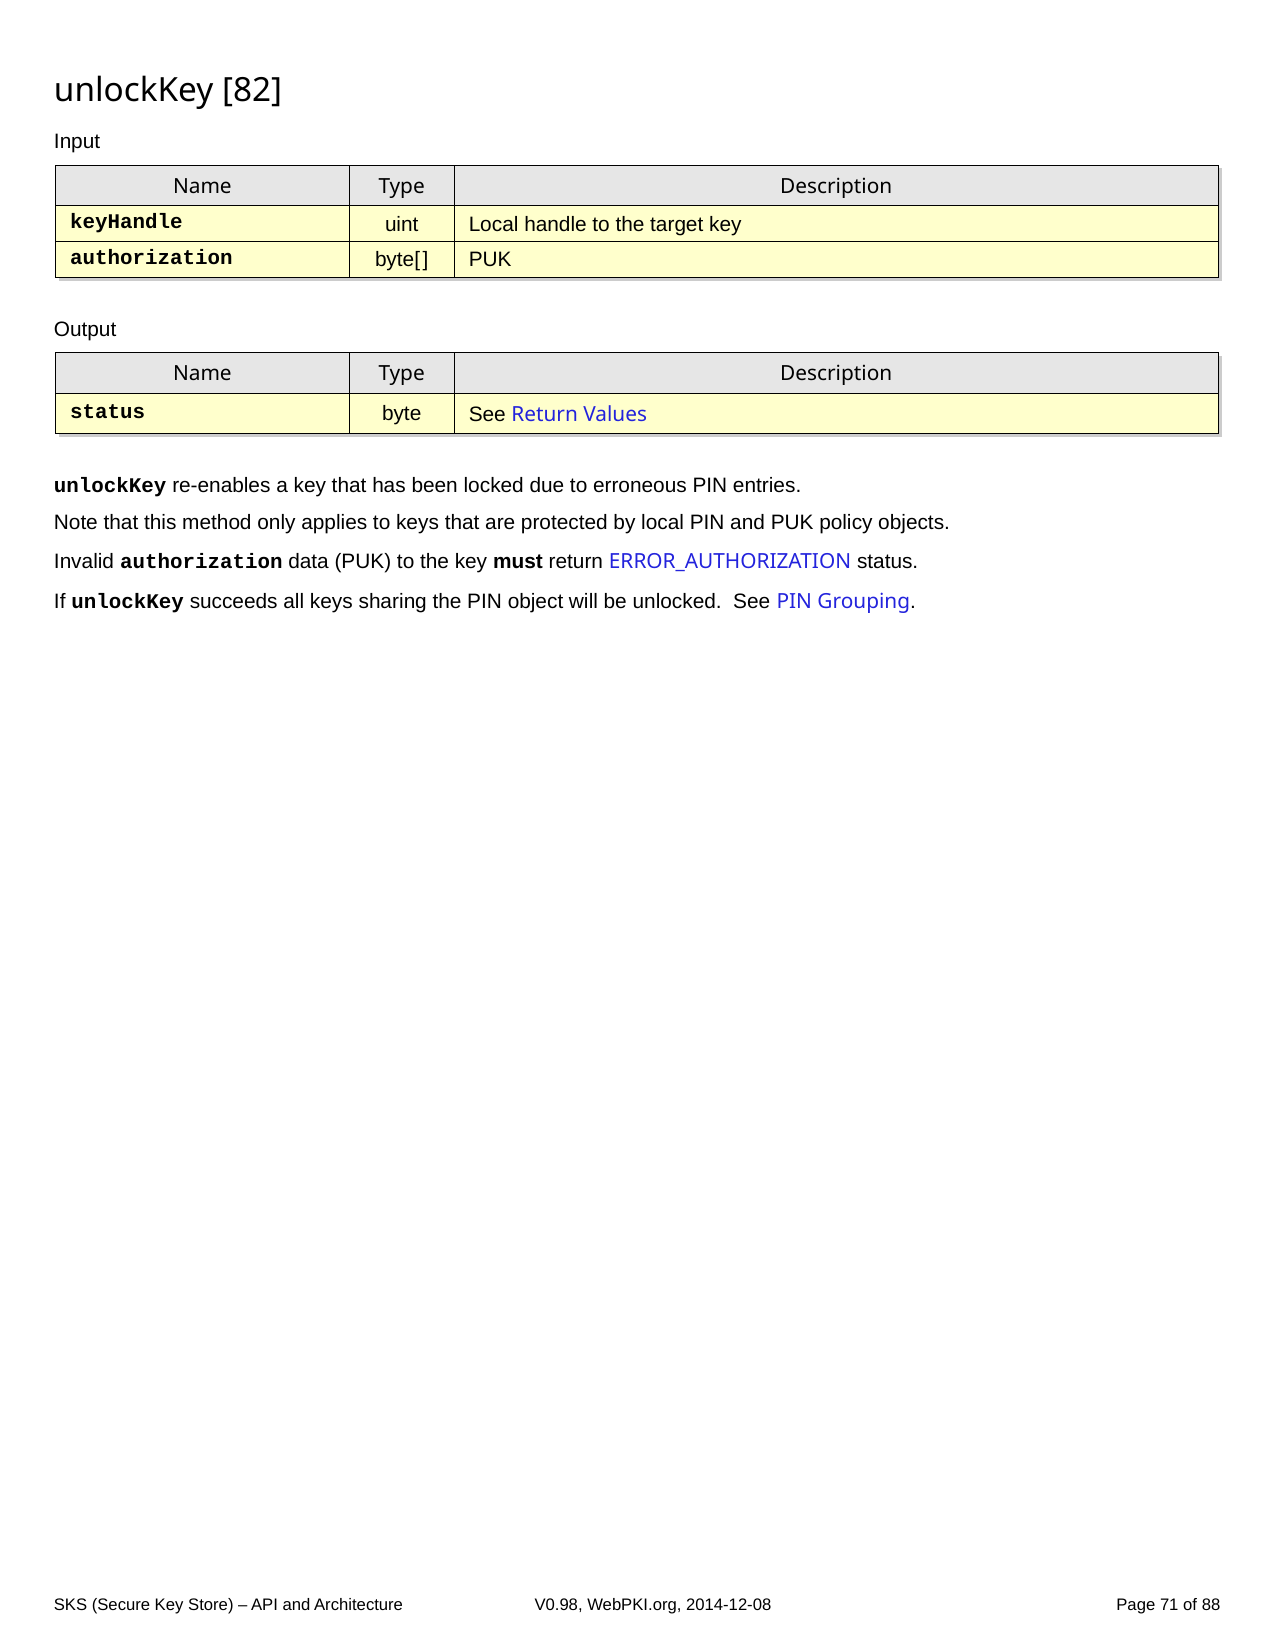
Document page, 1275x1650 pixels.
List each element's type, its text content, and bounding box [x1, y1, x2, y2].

text Invalid authorization data (PUK) to the key must return ERROR_AUTHORIZATION status. [54, 546, 1221, 574]
table_header Type [350, 166, 454, 205]
table_cell authorization [56, 242, 349, 277]
table_header Description [455, 353, 1218, 393]
table_cell byte⁮[ ] [350, 242, 454, 277]
table_cell keyHandle [56, 206, 349, 241]
text If unlockKey succeeds all keys sharing the PIN object will be unlocked. See PIN Grouping. [54, 586, 1221, 615]
table_header Name [56, 353, 349, 393]
table_cell PUK [455, 242, 1218, 277]
text Input [54, 129, 1221, 153]
table_header Description [455, 166, 1218, 205]
subtitle unlockKey [82] [54, 66, 1221, 111]
table_cell See Return Values [455, 394, 1218, 433]
text unlockKey re-enables a key that has been locked due to erroneous PIN entries. [54, 472, 1221, 498]
text Output [54, 317, 1221, 341]
table_header Name [56, 166, 349, 205]
table_cell uint [350, 206, 454, 241]
text Note that this method only applies to keys that are protected by local PIN and PUK policy objects. [54, 510, 1221, 534]
table_header Type [350, 353, 454, 393]
table_cell Local handle to the target key [455, 206, 1218, 241]
table_cell byte [350, 394, 454, 433]
table_cell status [56, 394, 349, 433]
